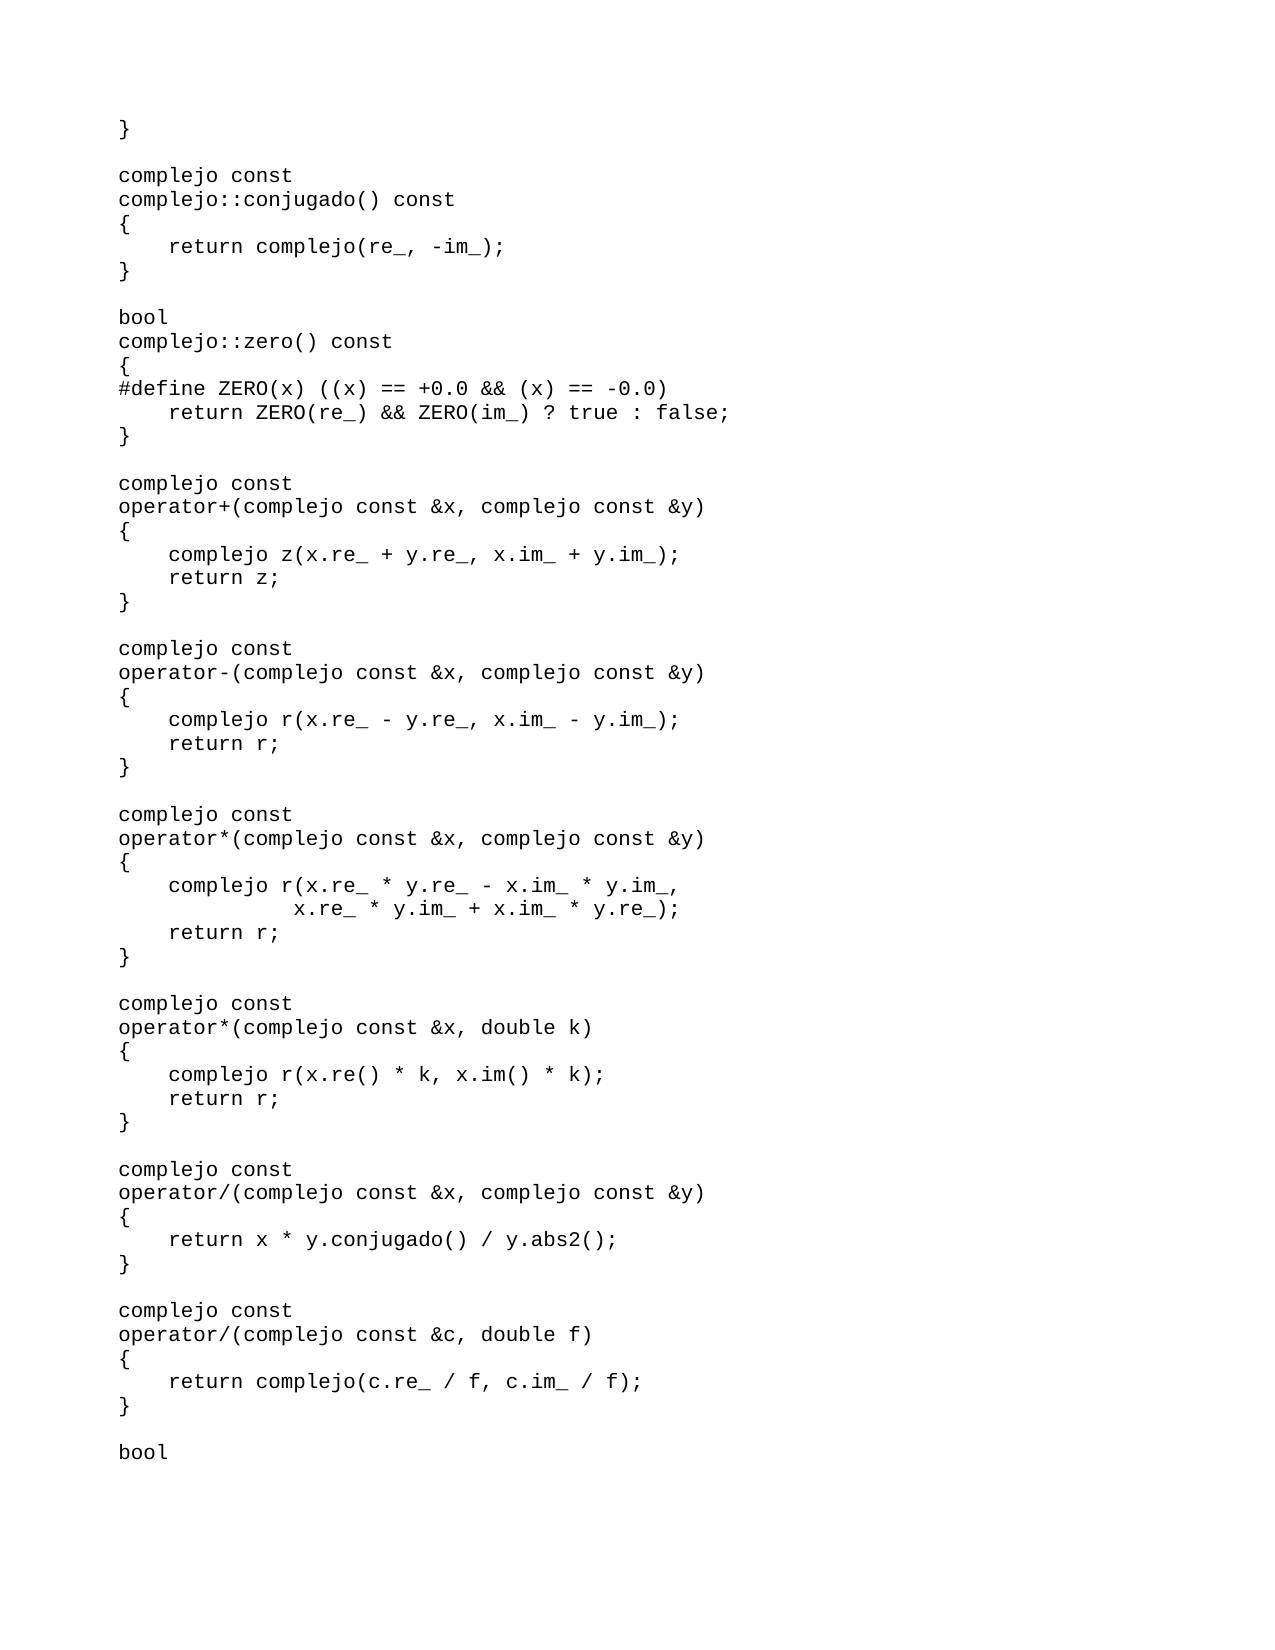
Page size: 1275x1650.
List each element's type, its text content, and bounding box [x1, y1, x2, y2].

text bool [118, 307, 1157, 331]
text } [118, 260, 1157, 284]
text } [118, 1111, 1157, 1135]
text operator*(complejo const &x, complejo const &y) [118, 827, 1157, 851]
text } [118, 118, 1157, 142]
text { [118, 1040, 1157, 1064]
text x.re_ * y.im_ + x.im_ * y.re_); [118, 898, 1157, 922]
text complejo const [118, 165, 1157, 189]
text { [118, 1206, 1157, 1229]
text complejo::conjugado() const [118, 189, 1157, 213]
text complejo const [118, 993, 1157, 1017]
text complejo const [118, 1300, 1157, 1324]
text { [118, 213, 1157, 236]
text complejo r(x.re() * k, x.im() * k); [118, 1064, 1157, 1088]
text return r; [118, 922, 1157, 946]
text operator-(complejo const &x, complejo const &y) [118, 662, 1157, 686]
text complejo r(x.re_ * y.re_ - x.im_ * y.im_, [118, 875, 1157, 898]
text } [118, 426, 1157, 449]
text complejo const [118, 473, 1157, 496]
text } [118, 946, 1157, 969]
text complejo const [118, 638, 1157, 662]
text return ZERO(re_) && ZERO(im_) ? true : false; [118, 402, 1157, 426]
text bool [118, 1442, 1157, 1466]
text return x * y.conjugado() / y.abs2(); [118, 1229, 1157, 1253]
text complejo z(x.re_ + y.re_, x.im_ + y.im_); [118, 544, 1157, 567]
text return r; [118, 733, 1157, 757]
text #define ZERO(x) ((x) == +0.0 && (x) == -0.0) [118, 378, 1157, 402]
text { [118, 1348, 1157, 1371]
text return z; [118, 567, 1157, 591]
text return complejo(c.re_ / f, c.im_ / f); [118, 1371, 1157, 1395]
text } [118, 1395, 1157, 1419]
text complejo const [118, 804, 1157, 827]
text return r; [118, 1088, 1157, 1111]
text operator/(complejo const &c, double f) [118, 1324, 1157, 1348]
text operator+(complejo const &x, complejo const &y) [118, 496, 1157, 520]
text } [118, 591, 1157, 615]
text { [118, 354, 1157, 378]
text return complejo(re_, -im_); [118, 236, 1157, 260]
text operator/(complejo const &x, complejo const &y) [118, 1182, 1157, 1206]
text complejo r(x.re_ - y.re_, x.im_ - y.im_); [118, 709, 1157, 733]
text operator*(complejo const &x, double k) [118, 1017, 1157, 1040]
text } [118, 1253, 1157, 1277]
text { [118, 686, 1157, 709]
text } [118, 757, 1157, 780]
text { [118, 520, 1157, 544]
text complejo::zero() const [118, 331, 1157, 354]
text complejo const [118, 1158, 1157, 1182]
text { [118, 851, 1157, 875]
